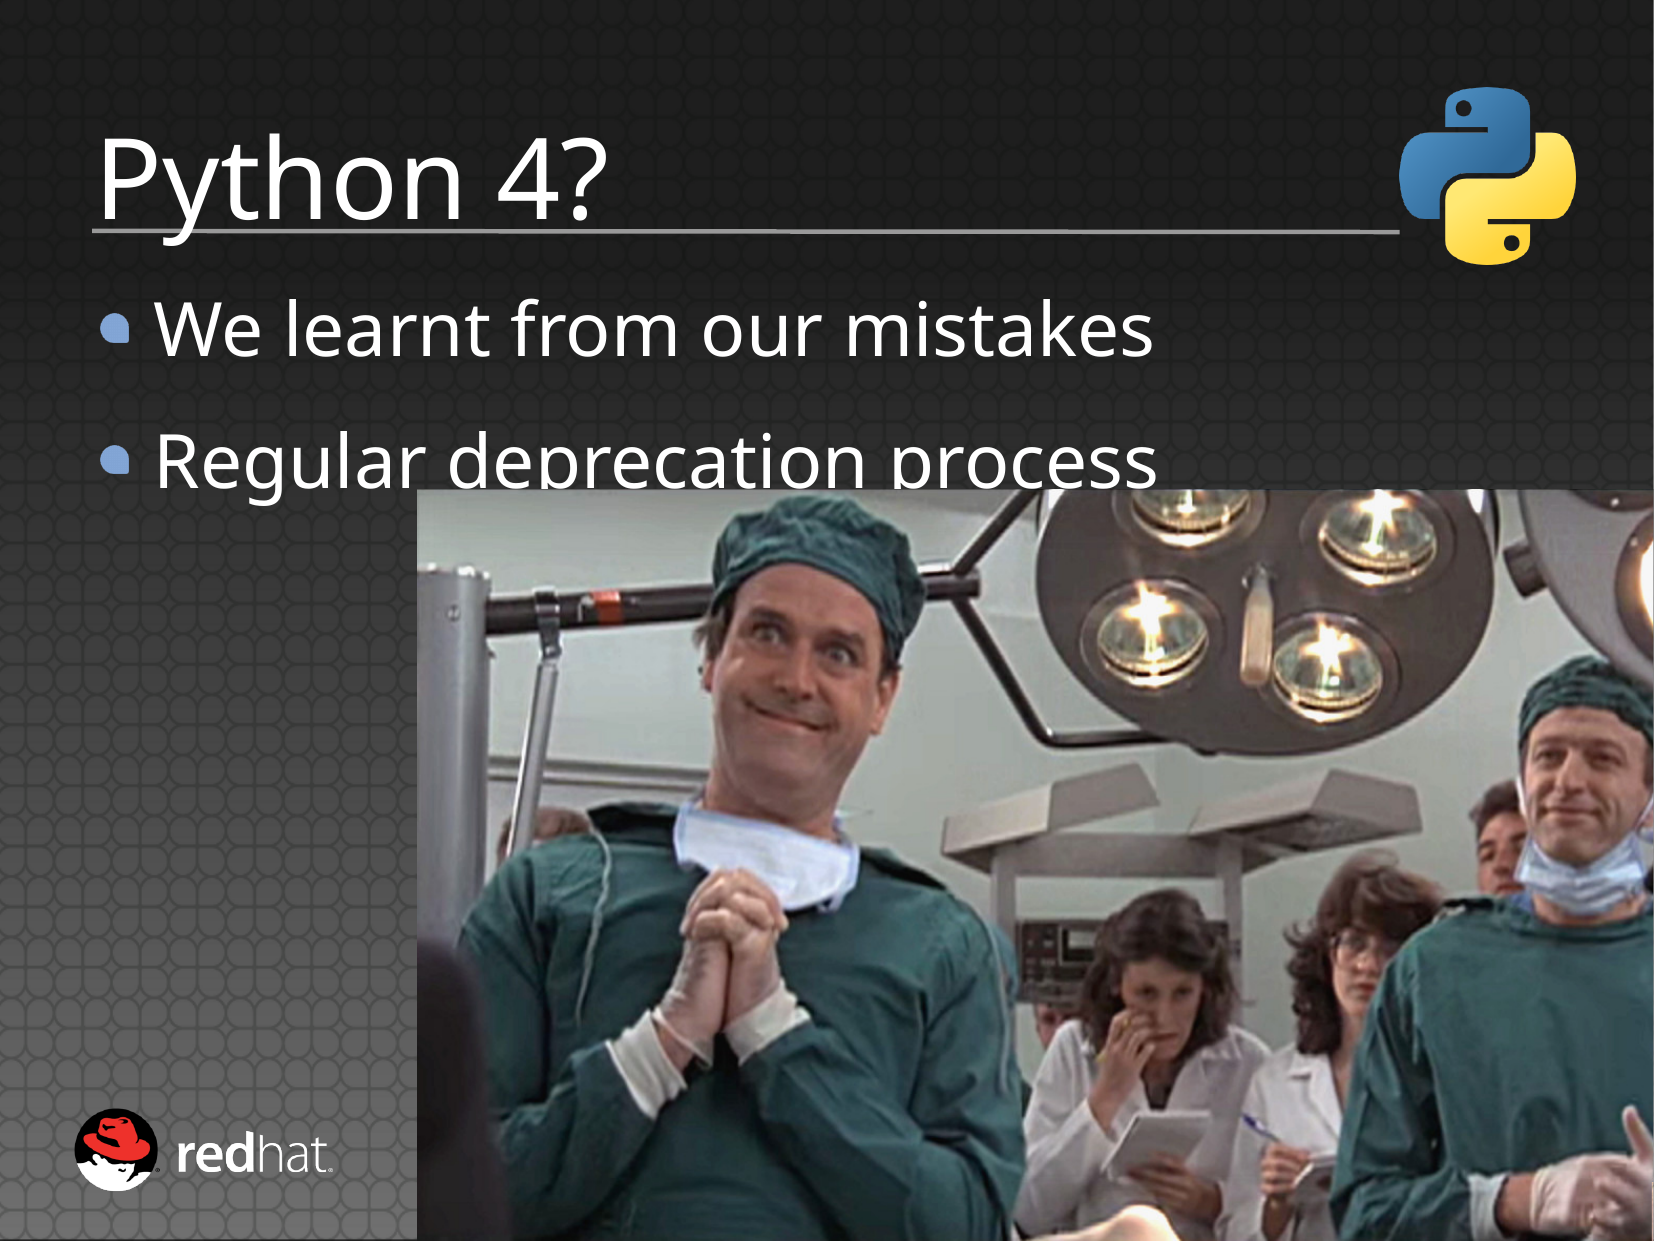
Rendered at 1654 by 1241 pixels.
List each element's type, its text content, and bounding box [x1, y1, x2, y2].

picture [0, 0, 1654, 1241]
title Python 4? [94, 100, 1426, 251]
list We learnt from our mistakes Regular deprecation process [82, 276, 1571, 1017]
